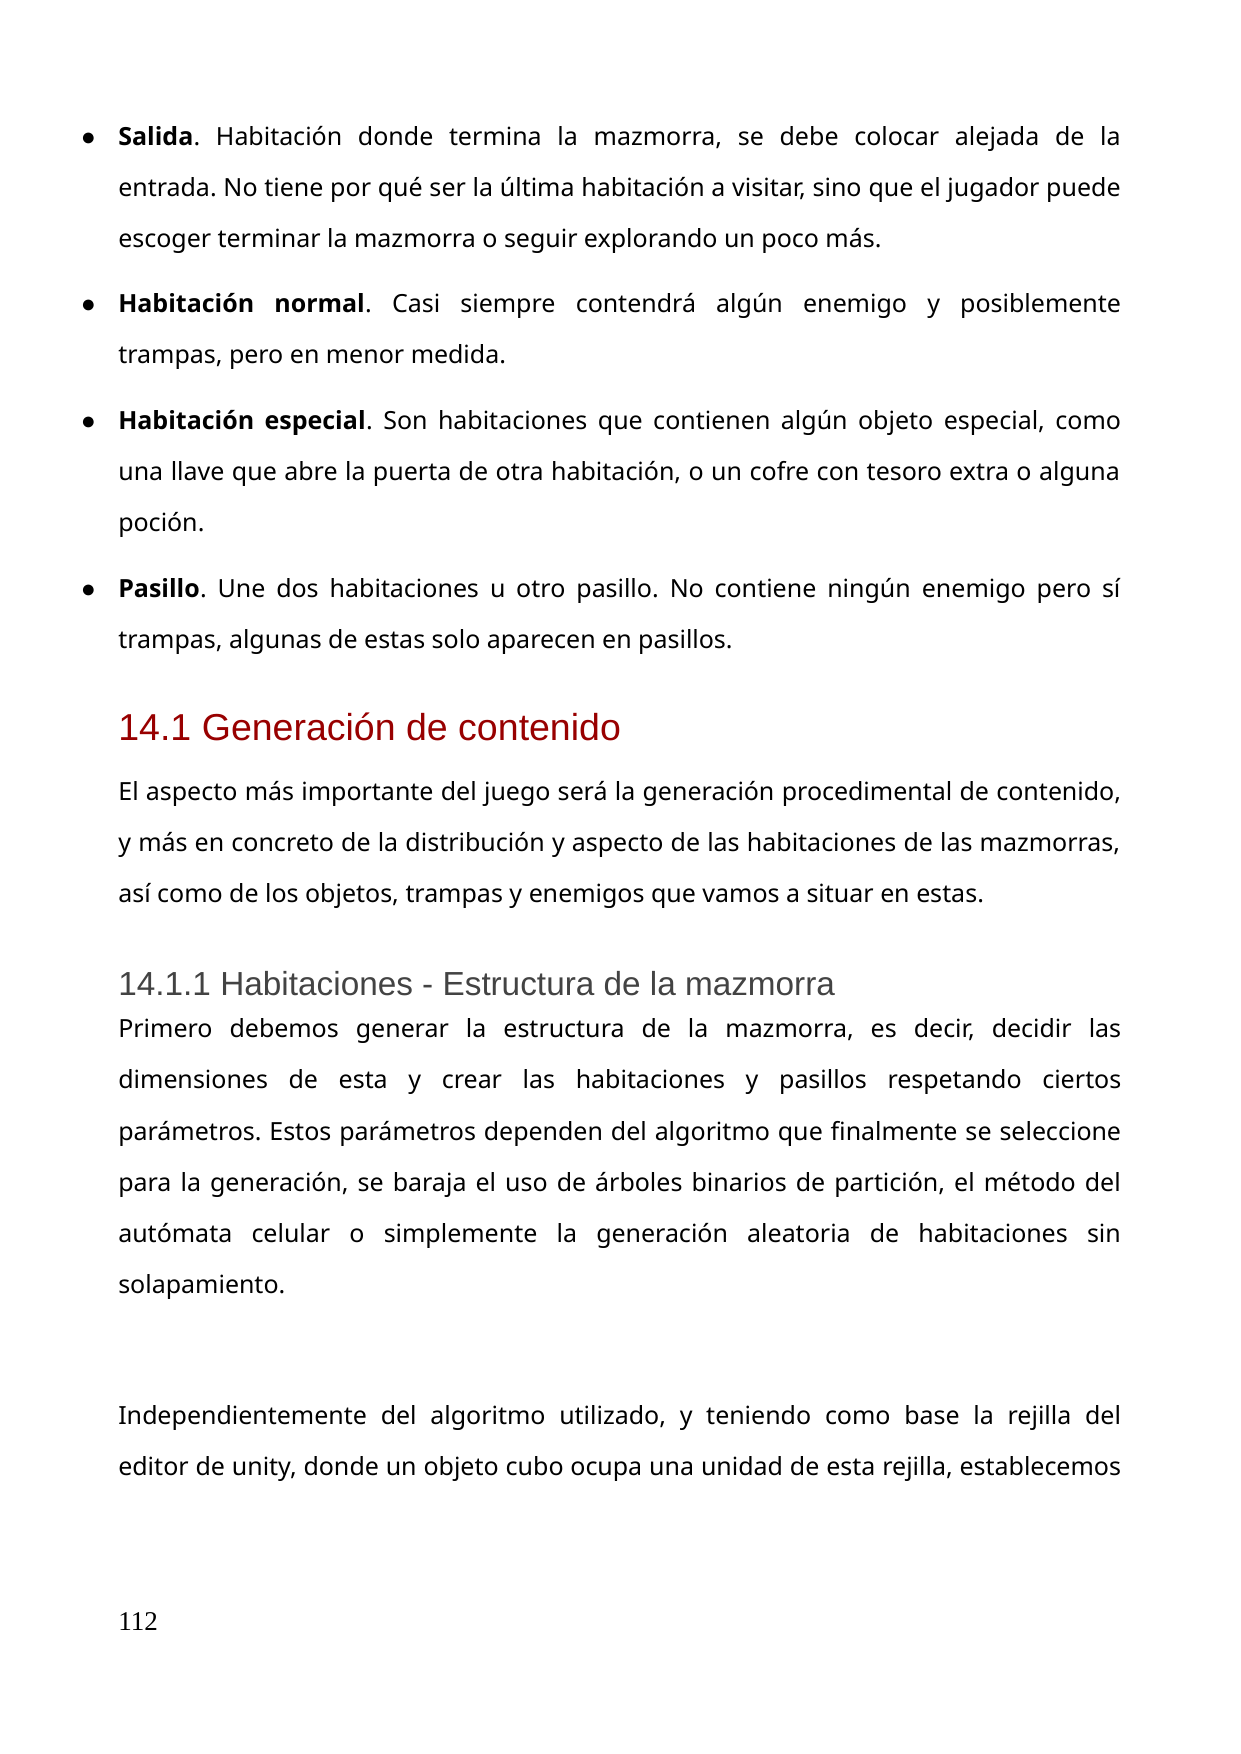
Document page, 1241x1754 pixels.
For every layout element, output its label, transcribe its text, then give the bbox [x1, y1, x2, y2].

list Habitación normal. Casi siempre contendrá algún enemigo y posiblemente trampas, pero en menor medida. [81, 286, 1122, 371]
list Habitación especial. Son habitaciones que contienen algún objeto especial, como una llave que abre la puerta de otra habitación, o un cofre con tesoro extra o alguna poción. [81, 402, 1122, 539]
list Pasillo. Une dos habitaciones u otro pasillo. No contiene ningún enemigo pero sí trampas, algunas de estas solo aparecen en pasillos. [81, 570, 1122, 655]
list Salida. Habitación donde termina la mazmorra, se debe colocar alejada de la entrada. No tiene por qué ser la última habitación a visitar, sino que el jugador puede escoger terminar la mazmorra o seguir explorando un poco más. [81, 118, 1122, 254]
text El aspecto más importante del juego será la generación procedimental de contenido, y más en concreto de la distribución y aspecto de las habitaciones de las mazmorras, así como de los objetos, trampas y enemigos que vamos a situar en estas. [118, 774, 1122, 910]
text Primero debemos generar la estructura de la mazmorra, es decir, decidir las dimensiones de esta y crear las habitaciones y pasillos respetando ciertos parámetros. Estos parámetros dependen del algoritmo que finalmente se seleccione para la generación, se baraja el uso de árboles binarios de partición, el método del autómata celular o simplemente la generación aleatoria de habitaciones sin solapamiento. [118, 1011, 1122, 1300]
subtitle Generación de contenido [118, 706, 1122, 749]
subtitle Habitaciones - Estructura de la mazmorra [118, 964, 1122, 1003]
text Independientemente del algoritmo utilizado, y teniendo como base la rejilla del editor de unity, donde un objeto cubo ocupa una unidad de esta rejilla, establecemos [118, 1398, 1122, 1483]
